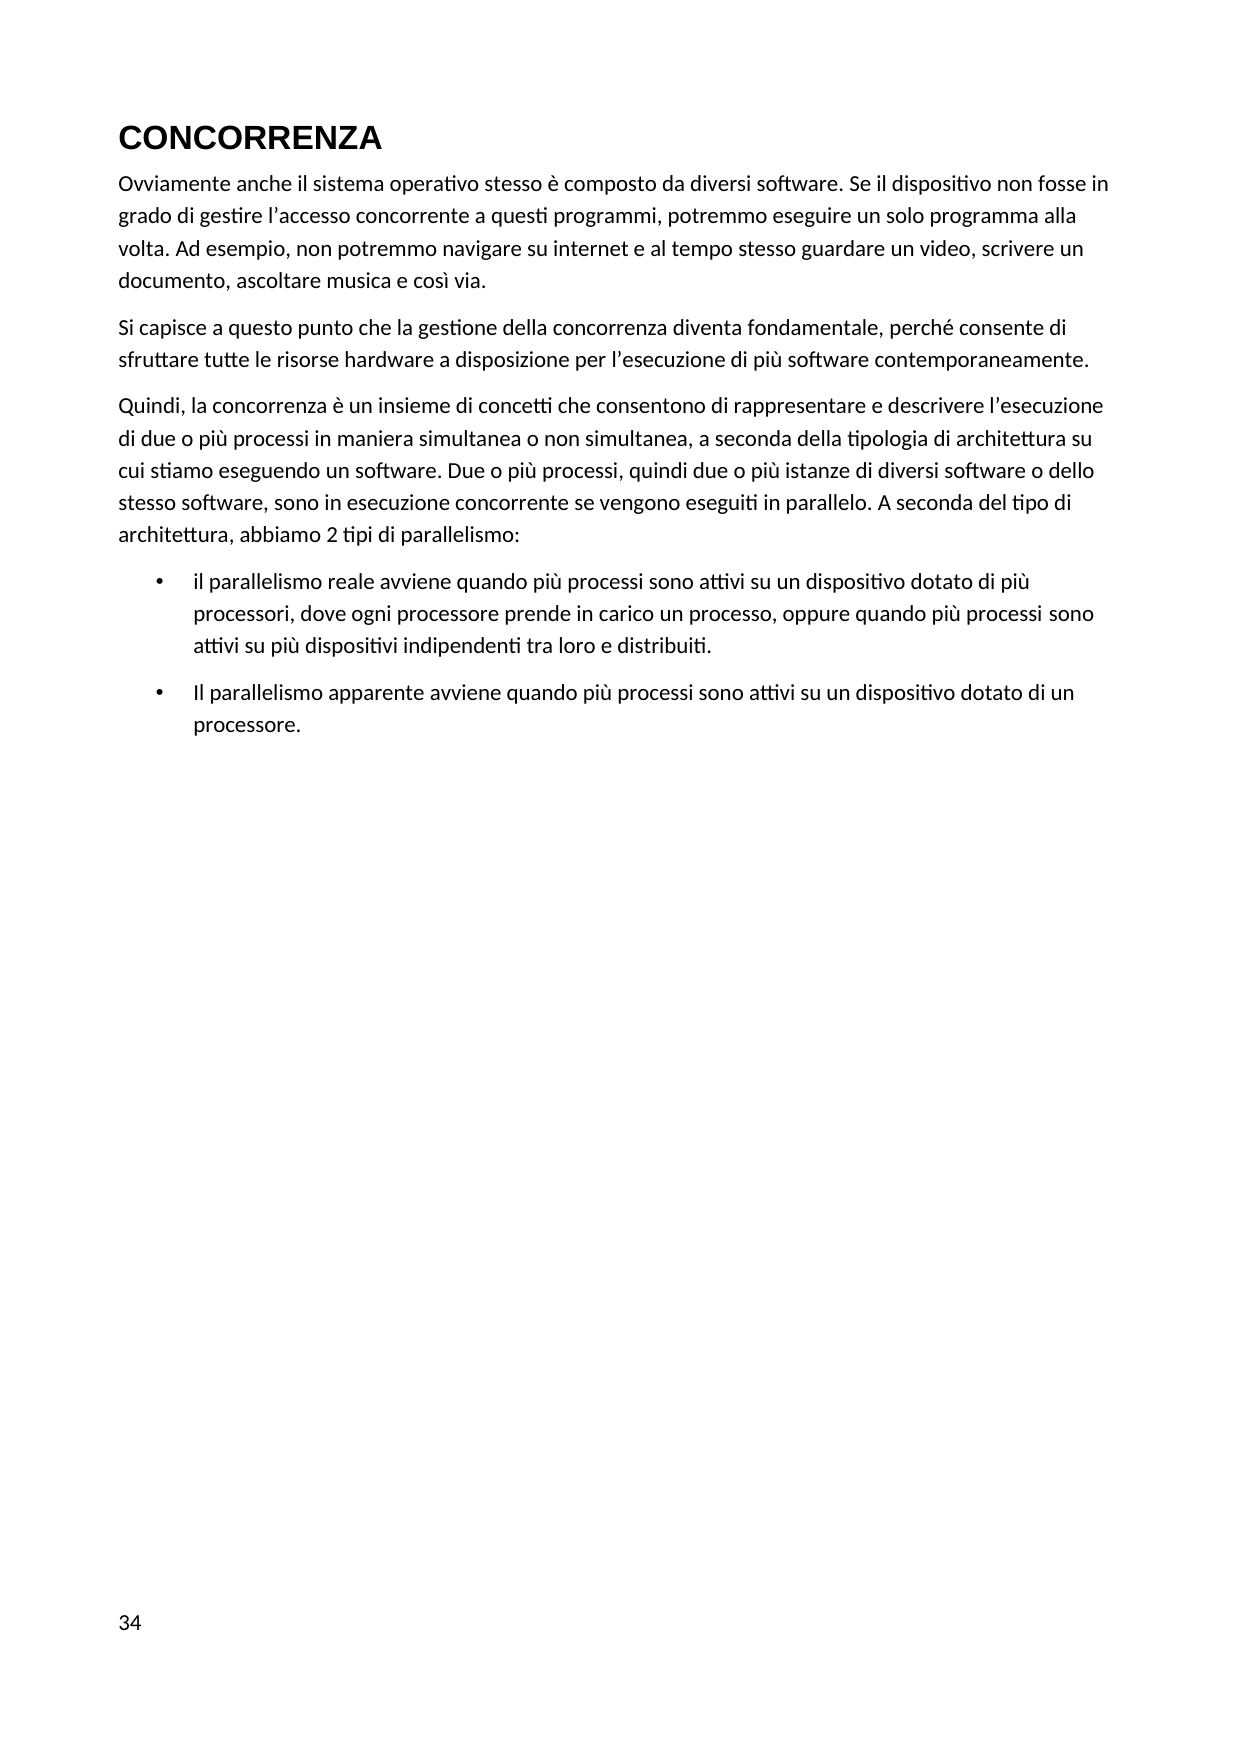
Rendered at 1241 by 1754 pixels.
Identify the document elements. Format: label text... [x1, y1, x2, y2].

text Quindi, la concorrenza è un insieme di concetti che consentono di rappresentare e descrivere l’esecuzione di due o più processi in maniera simultanea o non simultanea, a seconda della tipologia di architettura su cui stiamo eseguendo un software. Due o più processi, quindi due o più istanze di diversi software o dello stesso software, sono in esecuzione concorrente se vengono eseguiti in parallelo. A seconda del tipo di architettura, abbiamo 2 tipi di parallelismo: [118, 392, 1122, 548]
list Il parallelismo apparente avviene quando più processi sono attivi su un dispositivo dotato di un processore. [156, 678, 1122, 738]
text Ovviamente anche il sistema operativo stesso è composto da diversi software. Se il dispositivo non fosse in grado di gestire l’accesso concorrente a questi programmi, potremmo eseguire un solo programma alla volta. Ad esempio, non potremmo navigare su internet e al tempo stesso guardare un video, scrivere un documento, ascoltare musica e così via. [118, 169, 1122, 294]
text Si capisce a questo punto che la gestione della concorrenza diventa fondamentale, perché consente di sfruttare tutte le risorse hardware a disposizione per l’esecuzione di più software contemporaneamente. [118, 313, 1122, 373]
list il parallelismo reale avviene quando più processi sono attivi su un dispositivo dotato di più processori, dove ogni processore prende in carico un processo, oppure quando più processi sono attivi su più dispositivi indipendenti tra loro e distribuiti. [156, 567, 1122, 659]
subtitle CONCORRENZA [118, 118, 1122, 157]
